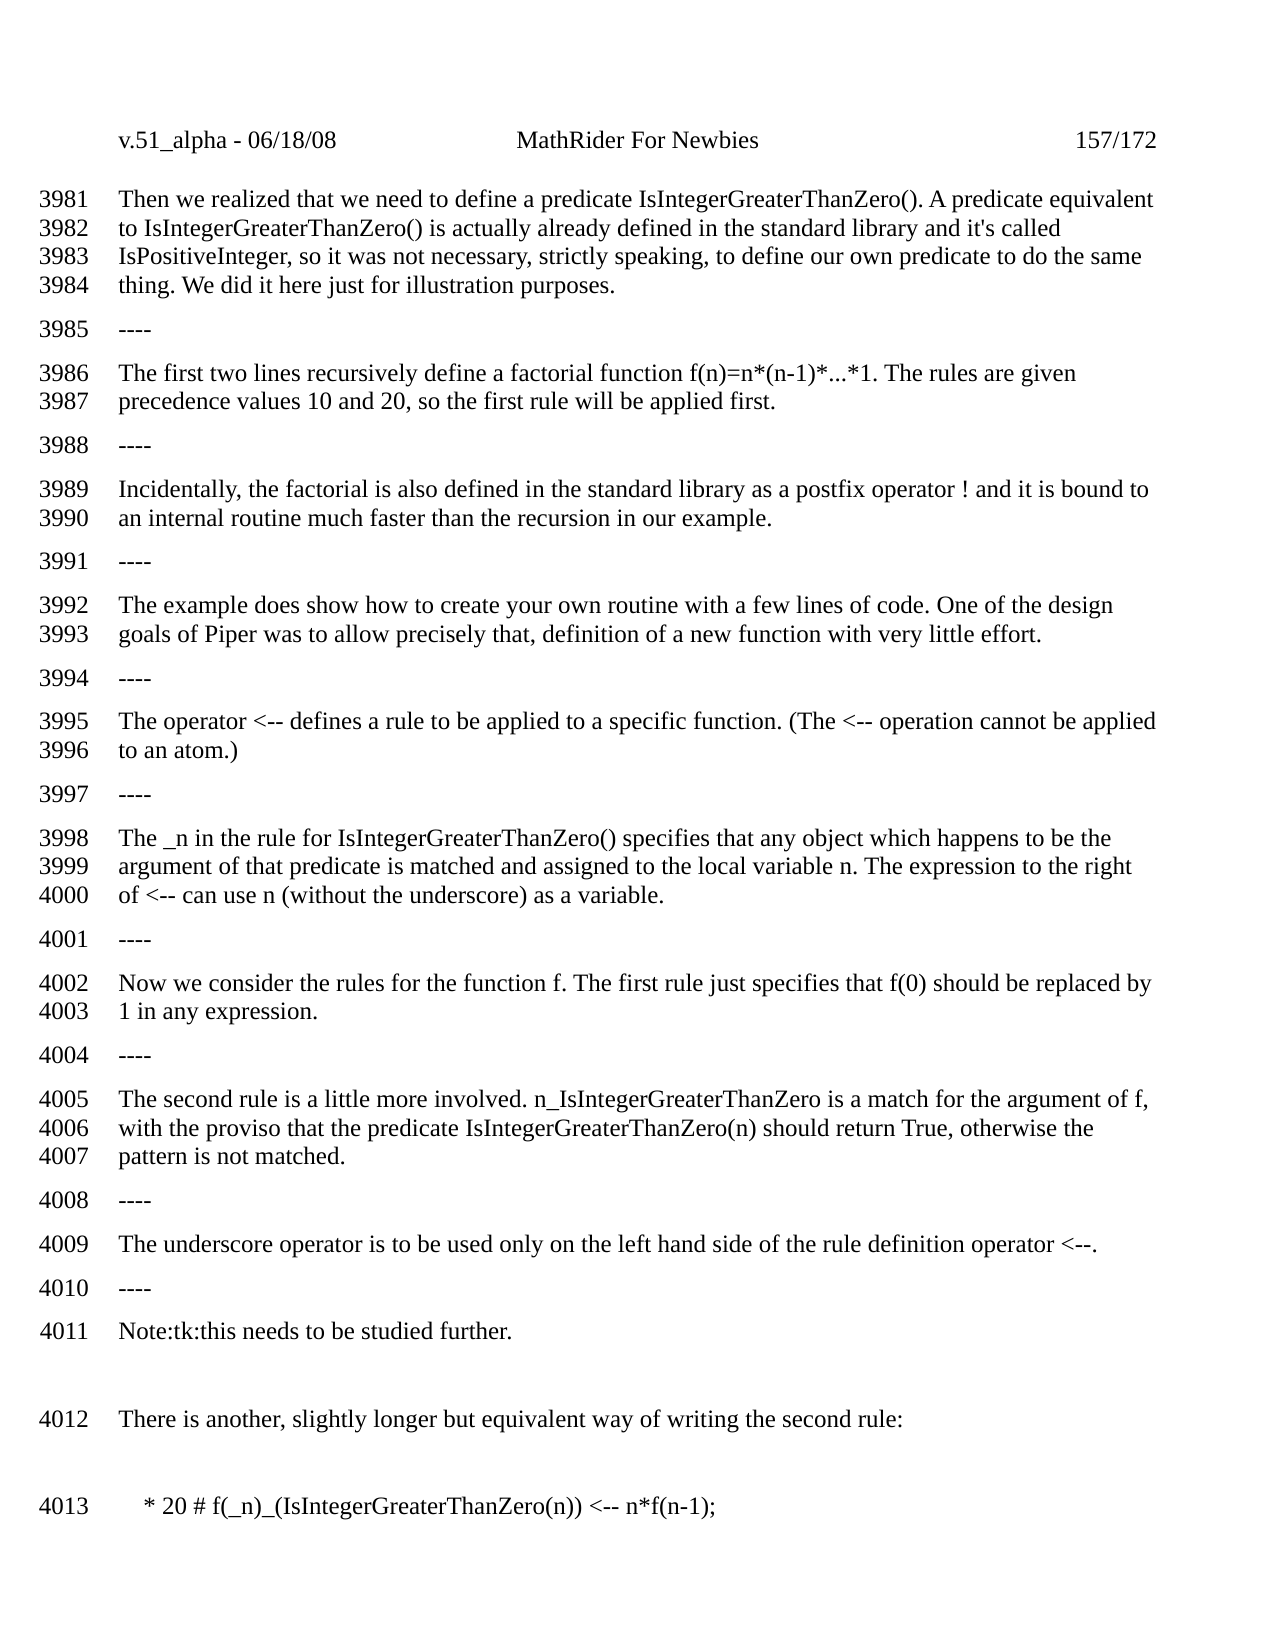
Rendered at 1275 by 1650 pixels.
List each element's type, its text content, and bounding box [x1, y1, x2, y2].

text The example does show how to create your own routine with a few lines of code. One of the design goals of Piper was to allow precisely that, definition of a new function with very little effort. [118, 590, 1157, 648]
text ---- [118, 546, 1157, 575]
text ---- [118, 430, 1157, 459]
text ---- [118, 779, 1157, 808]
text ---- [118, 314, 1157, 343]
text The _n in the rule for IsIntegerGreaterThanZero() specifies that any object which happens to be the argument of that predicate is matched and assigned to the local variable n. The expression to the right of <-- can use n (without the underscore) as a variable. [118, 823, 1157, 909]
text Incidentally, the factorial is also defined in the standard library as a postfix operator ! and it is bound to an internal routine much faster than the recursion in our example. [118, 474, 1157, 531]
text Then we realized that we need to define a predicate IsIntegerGreaterThanZero(). A predicate equivalent to IsIntegerGreaterThanZero() is actually already defined in the standard library and it's called IsPositiveInteger, so it was not necessary, strictly speaking, to define our own predicate to do the same thing. We did it here just for illustration purposes. [118, 184, 1157, 299]
text The operator <-- defines a rule to be applied to a specific function. (The <-- operation cannot be applied to an atom.) [118, 706, 1157, 764]
text ---- [118, 1040, 1157, 1069]
text ---- [118, 663, 1157, 691]
text The first two lines recursively define a factorial function f(n)=n*(n-1)*...*1. The rules are given precedence values 10 and 20, so the first rule will be applied first. [118, 358, 1157, 415]
text The underscore operator is to be used only on the left hand side of the rule definition operator <--. [118, 1229, 1157, 1258]
text Now we consider the rules for the function f. The first rule just specifies that f(0) should be replaced by 1 in any expression. [118, 968, 1157, 1025]
text ---- [118, 924, 1157, 953]
text The second rule is a little more involved. n_IsIntegerGreaterThanZero is a match for the argument of f, with the proviso that the predicate IsIntegerGreaterThanZero(n) should return True, otherwise the pattern is not matched. [118, 1084, 1157, 1170]
text ---- [118, 1185, 1157, 1214]
text Note:tk:this needs to be studied further. [118, 1316, 1157, 1345]
text There is another, slightly longer but equivalent way of writing the second rule: [118, 1404, 1157, 1433]
text ---- [118, 1273, 1157, 1301]
text * 20 # f(_n)_(IsIntegerGreaterThanZero(n)) <-- n*f(n-1); [118, 1491, 1157, 1520]
